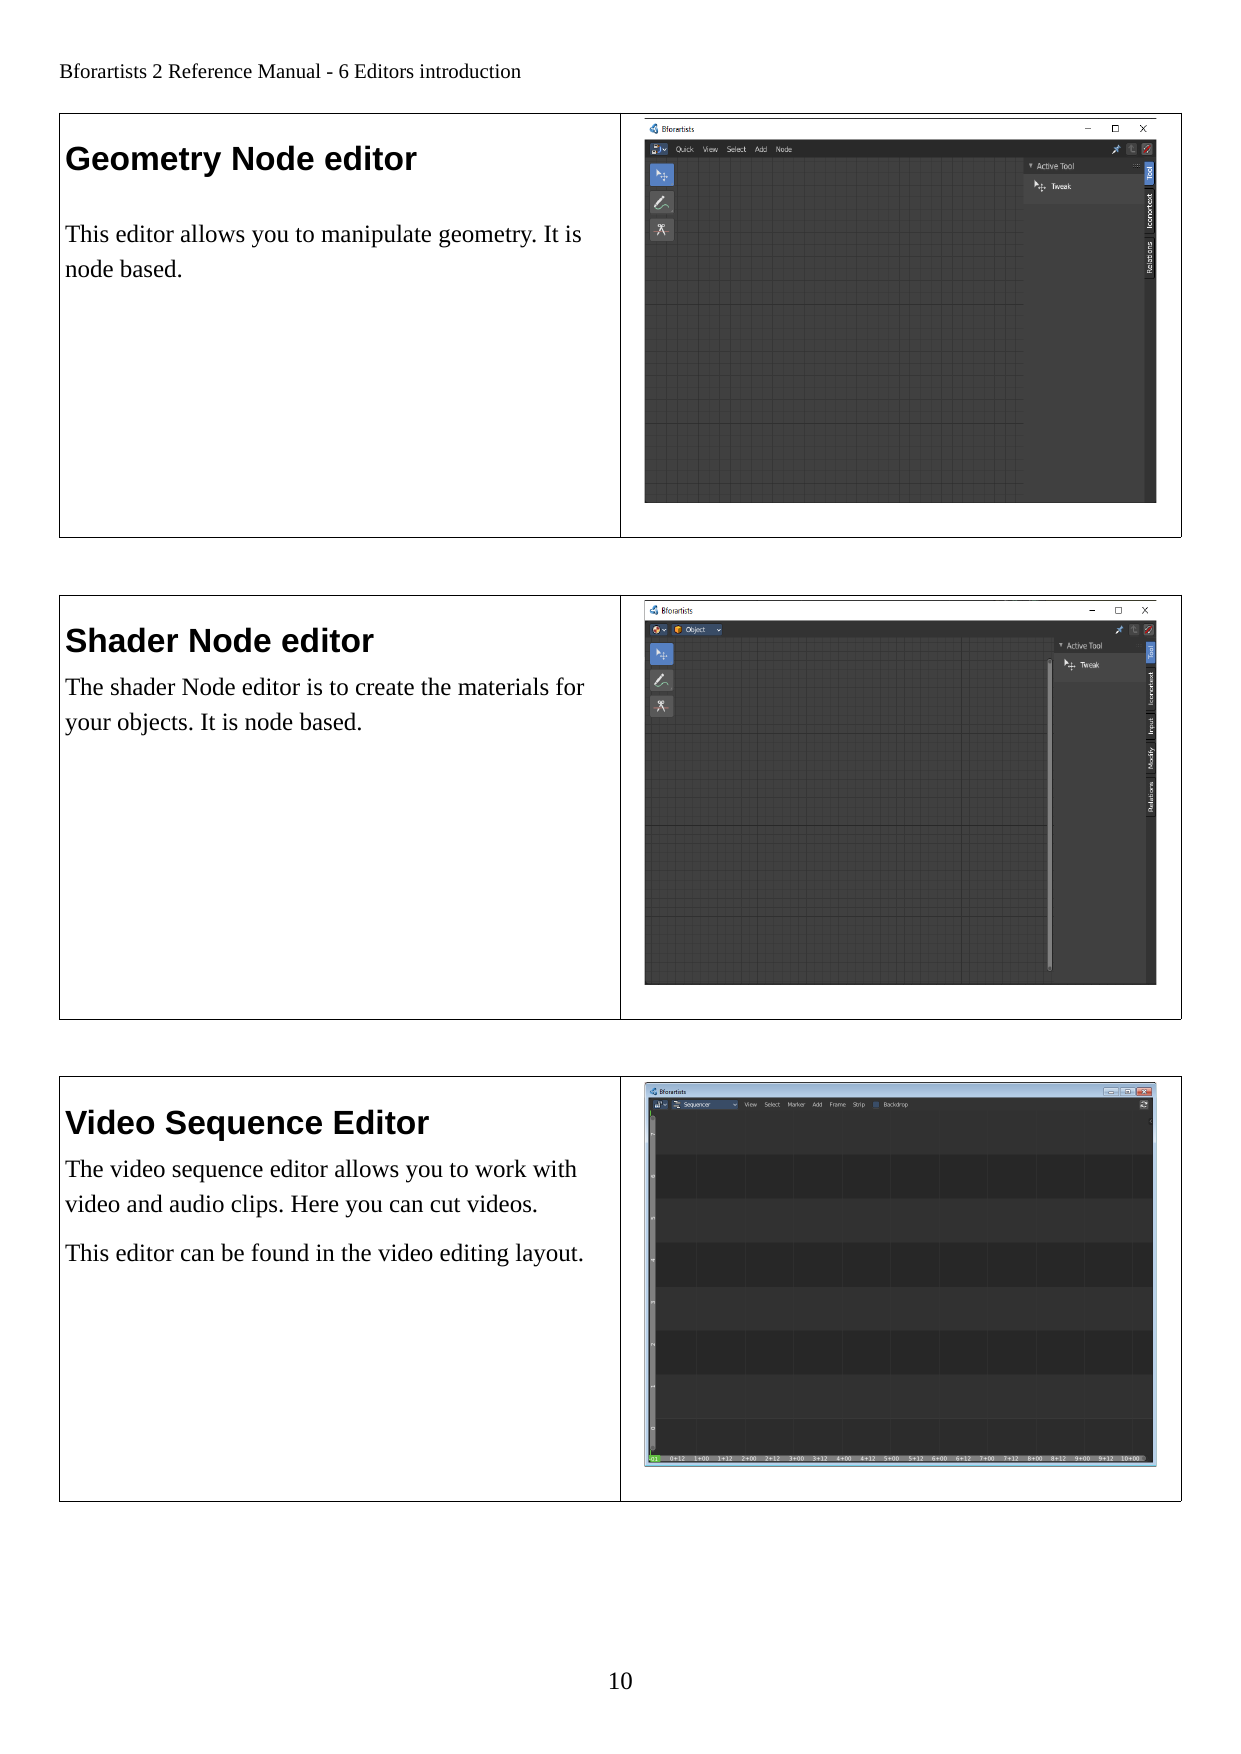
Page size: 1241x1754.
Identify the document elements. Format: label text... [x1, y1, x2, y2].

picture [644, 1082, 1157, 1467]
table_header Video Sequence Editor The video sequence editor allows you to work with video and audio clips. Here you can cut videos. This editor can be found in the video editing layout. [60, 1077, 620, 1501]
table_header [621, 114, 1181, 537]
table_header [621, 1077, 1181, 1501]
table_header Shader Node editor The shader Node editor is to create the materials for your objects. It is node based. [60, 596, 620, 1019]
picture [644, 600, 1157, 985]
table_header [621, 596, 1181, 1019]
picture [644, 118, 1157, 503]
table_header Geometry Node editor This editor allows you to manipulate geometry. It is node based. [60, 114, 620, 537]
